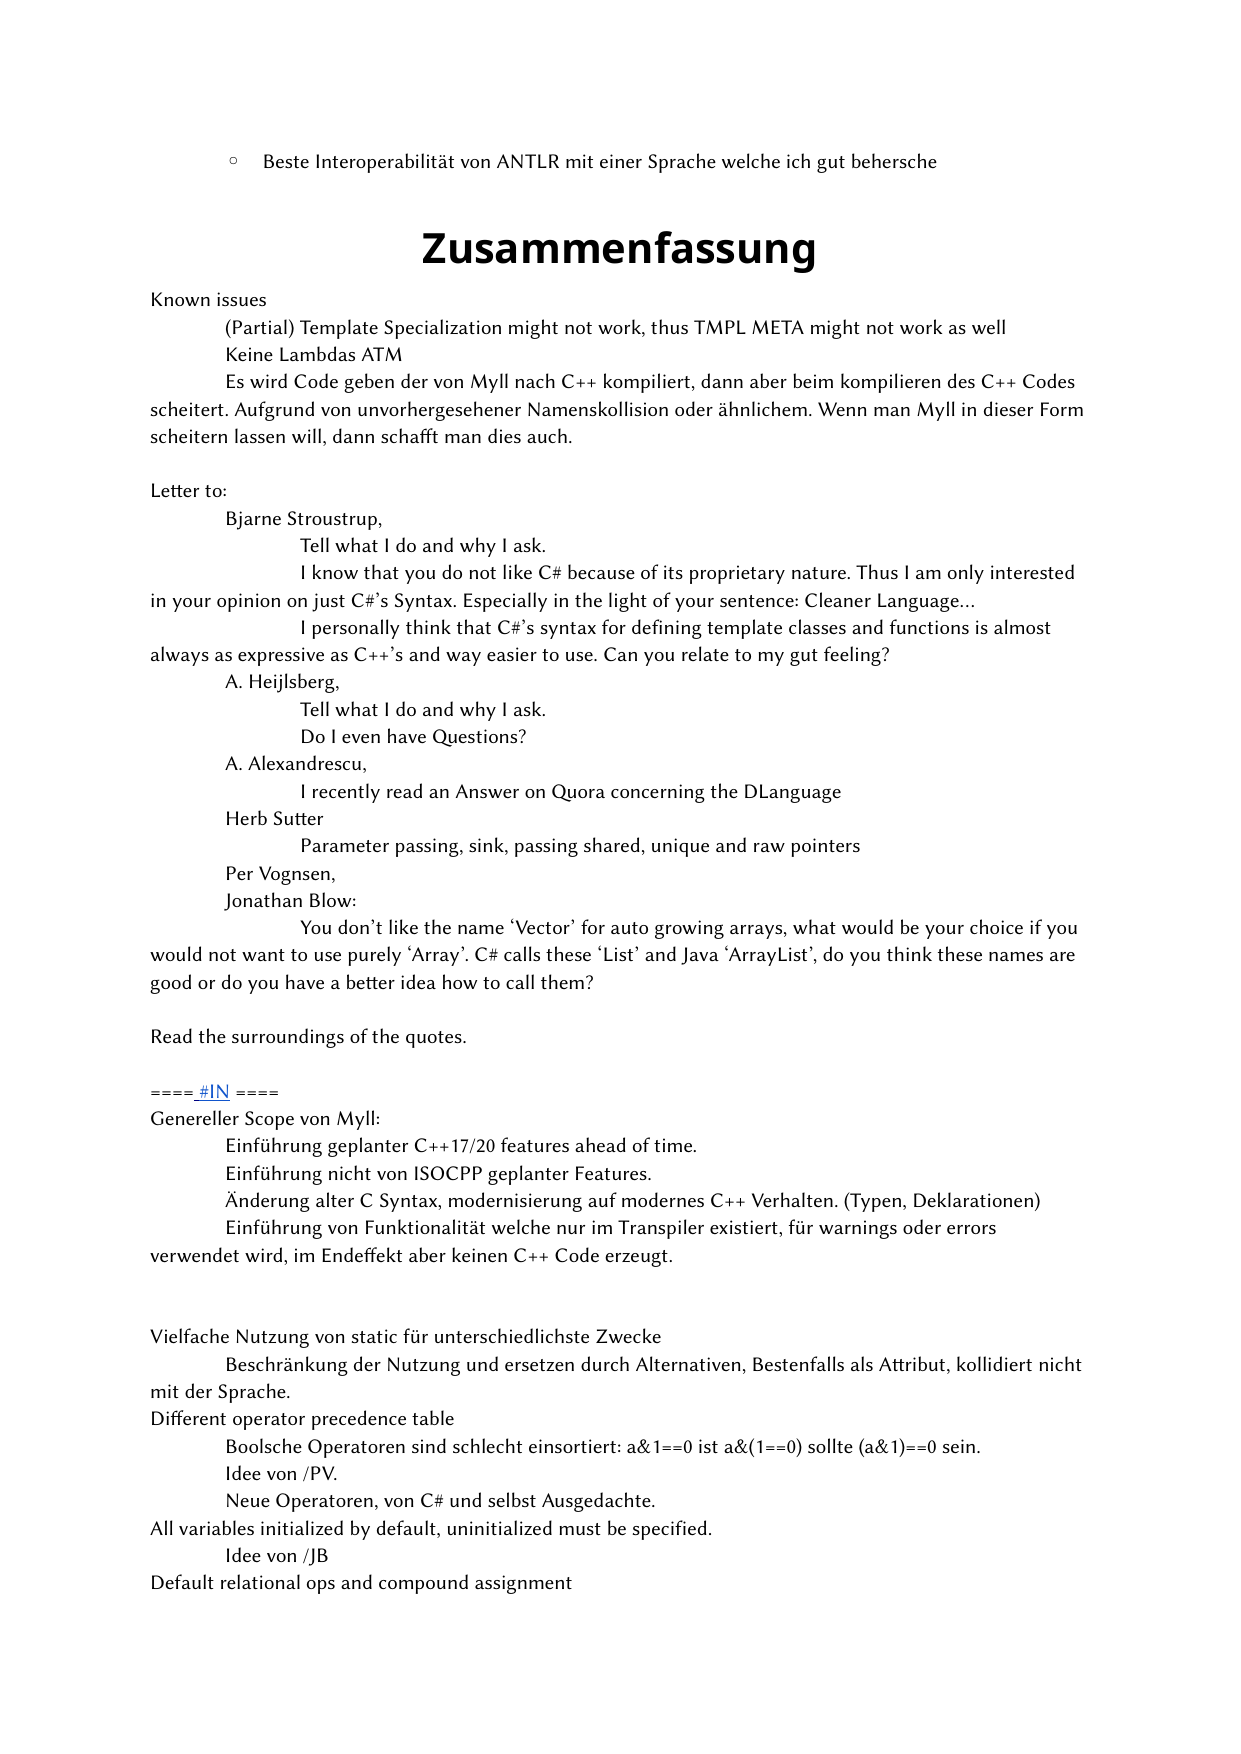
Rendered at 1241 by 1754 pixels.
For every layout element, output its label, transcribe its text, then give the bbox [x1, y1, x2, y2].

text Read the surroundings of the quotes. [150, 1025, 1090, 1049]
text Herb Sutter [225, 807, 1090, 831]
text Do I even have Questions? [150, 725, 1090, 749]
text Keine Lambdas ATM [150, 343, 1090, 367]
text Vielfache Nutzung von static für unterschiedlichste Zwecke [150, 1325, 1090, 1349]
text Parameter passing, sink, passing shared, unique and raw pointers [225, 834, 1090, 858]
text Letter to: [150, 479, 1090, 503]
text ==== #IN ==== [150, 1080, 1090, 1103]
text Tell what I do and why I ask. [150, 534, 1090, 558]
text Tell what I do and why I ask. [150, 698, 1090, 721]
text Genereller Scope von Myll: [150, 1107, 1090, 1131]
text All variables initialized by default, uninitialized must be specified. [150, 1516, 1090, 1540]
text Bjarne Stroustrup, [150, 507, 1090, 530]
text A. Heijlsberg, [150, 670, 1090, 694]
text Beschränkung der Nutzung und ersetzen durch Alternativen, Bestenfalls als Attribut, kollidiert nicht mit der Sprache. [150, 1353, 1090, 1404]
text Boolsche Operatoren sind schlecht einsortiert: a&1==0 ist a&(1==0) sollte (a&1)==0 sein. [150, 1434, 1090, 1458]
text Idee von /PV. [150, 1462, 1090, 1486]
text Es wird Code geben der von Myll nach C++ kompiliert, dann aber beim kompilieren des C++ Codes scheitert. Aufgrund von unvorhergesehener Namenskollision oder ähnlichem. Wenn man Myll in dieser Form scheitern lassen will, dann schafft man dies auch. [150, 370, 1090, 448]
text I personally think that C#’s syntax for defining template classes and functions is almost always as expressive as C++’s and way easier to use. Can you relate to my gut feeling? [150, 616, 1090, 667]
text Default relational ops and compound assignment [150, 1571, 1090, 1595]
subtitle Zusammenfassung [150, 219, 1090, 276]
text I recently read an Answer on Quora concerning the DLanguage [225, 779, 1090, 803]
text Änderung alter C Syntax, modernisierung auf modernes C++ Verhalten. (Typen, Deklarationen) [150, 1189, 1090, 1213]
text Different operator precedence table [150, 1407, 1090, 1431]
text Jonathan Blow: [150, 889, 1090, 912]
text A. Alexandrescu, [225, 752, 1090, 776]
text Known issues [150, 288, 1090, 312]
text Einführung geplanter C++17/20 features ahead of time. [150, 1134, 1090, 1158]
text Einführung von Funktionalität welche nur im Transpiler existiert, für warnings oder errors verwendet wird, im Endeffekt aber keinen C++ Code erzeugt. [150, 1216, 1090, 1267]
text (Partial) Template Specialization might not work, thus TMPL META might not work as well [150, 316, 1090, 339]
list Beste Interoperabilität von ANTLR mit einer Sprache welche ich gut behersche [225, 150, 1090, 174]
text I know that you do not like C# because of its proprietary nature. Thus I am only interested in your opinion on just C#’s Syntax. Especially in the light of your sentence: Cleaner Language… [150, 561, 1090, 612]
text Idee von /JB [150, 1544, 1090, 1567]
text Per Vognsen, [225, 861, 1090, 885]
text Neue Operatoren, von C# und selbst Ausgedachte. [150, 1489, 1090, 1513]
text You don’t like the name ‘Vector’ for auto growing arrays, what would be your choice if you would not want to use purely ‘Array’. C# calls these ‘List’ and Java ‘ArrayList’, do you think these names are good or do you have a better idea how to call them? [150, 916, 1090, 994]
text Einführung nicht von ISOCPP geplanter Features. [150, 1162, 1090, 1185]
